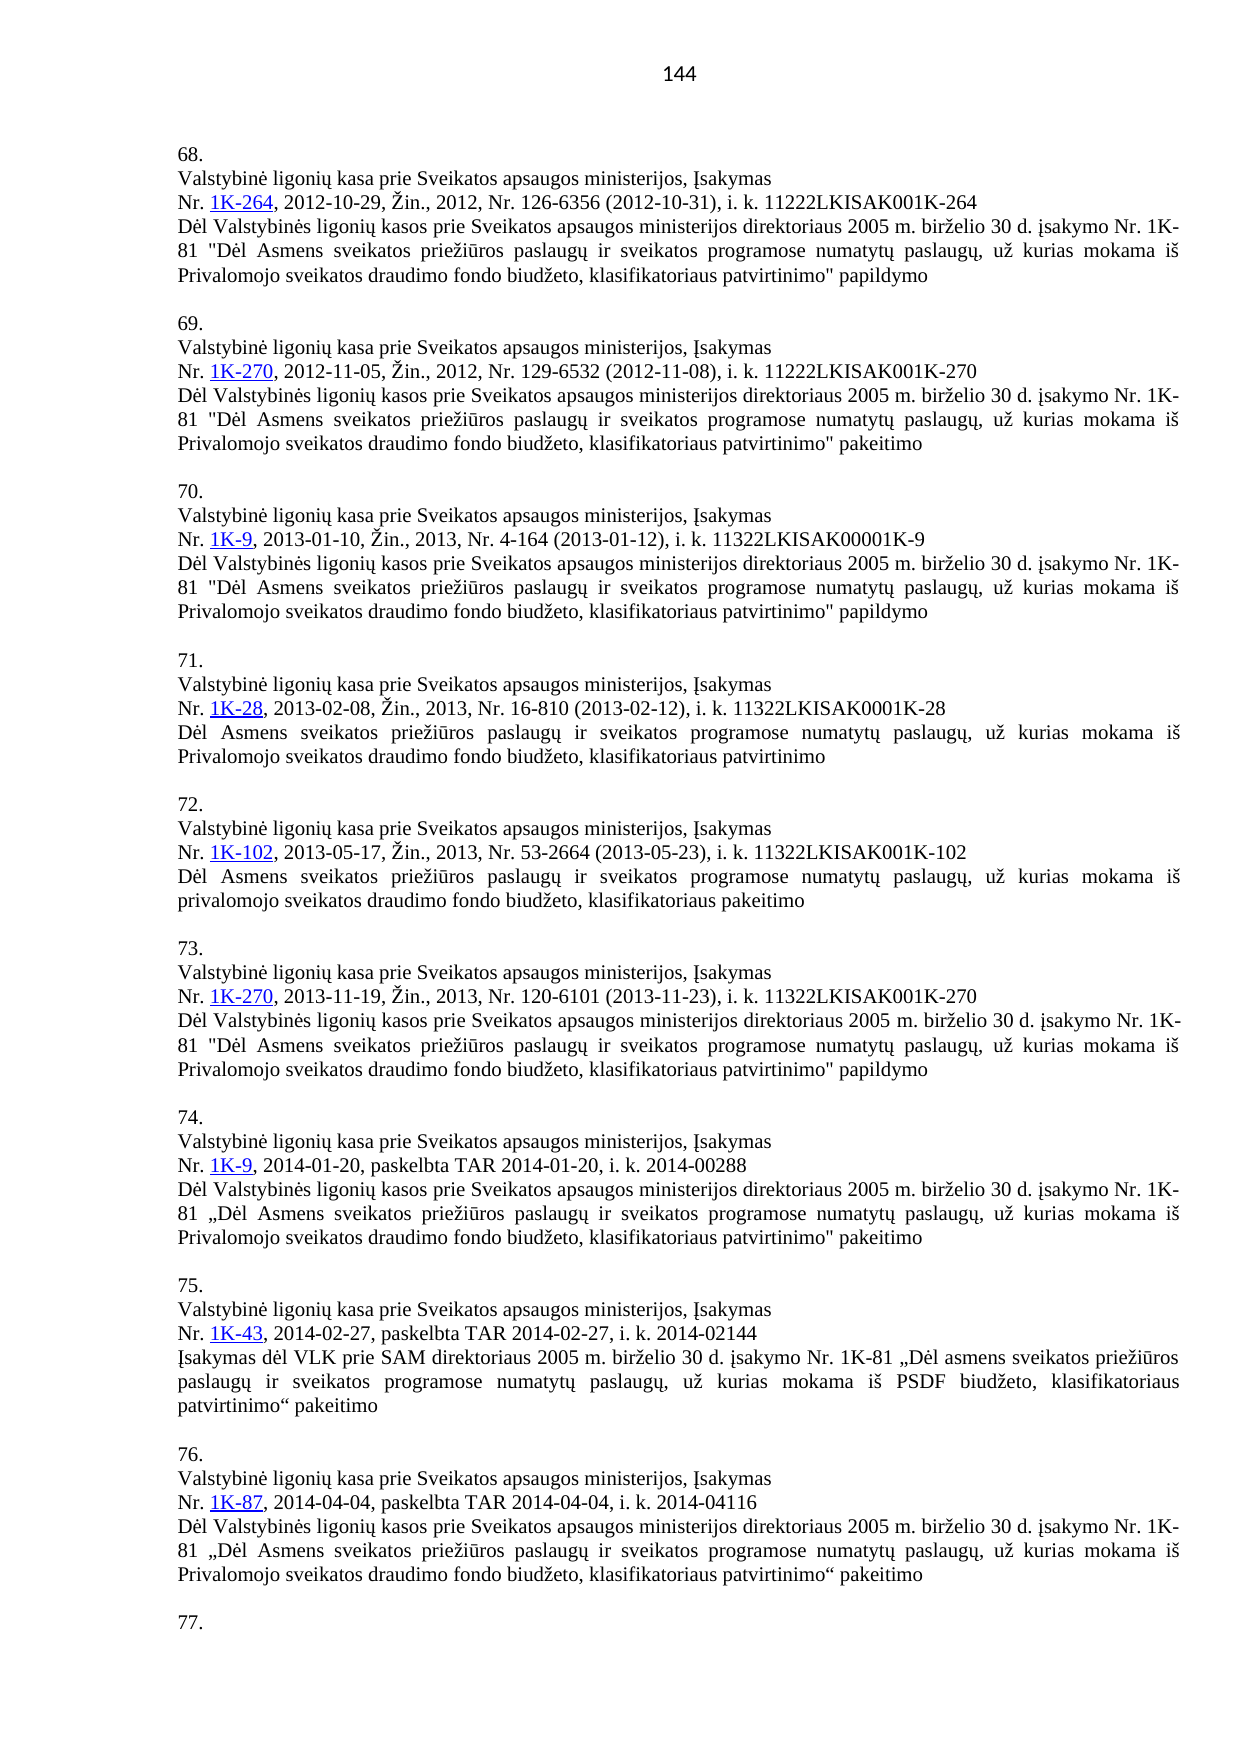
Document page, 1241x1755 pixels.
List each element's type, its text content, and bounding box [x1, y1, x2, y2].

text 75. [177, 1273, 1181, 1297]
text 77. [177, 1610, 1181, 1634]
text Valstybinė ligonių kasa prie Sveikatos apsaugos ministerijos, Įsakymas [177, 335, 1181, 359]
text Nr. 1K-87, 2014-04-04, paskelbta TAR 2014-04-04, i. k. 2014-04116 [177, 1490, 1181, 1514]
text 71. [177, 647, 1181, 672]
text 68. [177, 142, 1181, 166]
text Nr. 1K-264, 2012-10-29, Žin., 2012, Nr. 126-6356 (2012-10-31), i. k. 11222LKISAK001K-264 [177, 190, 1181, 214]
text Dėl Valstybinės ligonių kasos prie Sveikatos apsaugos ministerijos direktoriaus 2005 m. birželio 30 d. įsakymo Nr. 1K-81 "Dėl Asmens sveikatos priežiūros paslaugų ir sveikatos programose numatytų paslaugų, už kurias mokama iš Privalomojo sveikatos draudimo fondo biudžeto, klasifikatoriaus patvirtinimo" papildymo [177, 551, 1181, 623]
text 72. [177, 792, 1181, 816]
text Dėl Valstybinės ligonių kasos prie Sveikatos apsaugos ministerijos direktoriaus 2005 m. birželio 30 d. įsakymo Nr. 1K-81 "Dėl Asmens sveikatos priežiūros paslaugų ir sveikatos programose numatytų paslaugų, už kurias mokama iš Privalomojo sveikatos draudimo fondo biudžeto, klasifikatoriaus patvirtinimo" pakeitimo [177, 383, 1181, 455]
text Nr. 1K-270, 2013-11-19, Žin., 2013, Nr. 120-6101 (2013-11-23), i. k. 11322LKISAK001K-270 [177, 984, 1181, 1008]
text Valstybinė ligonių kasa prie Sveikatos apsaugos ministerijos, Įsakymas [177, 1129, 1181, 1153]
text Įsakymas dėl VLK prie SAM direktoriaus 2005 m. birželio 30 d. įsakymo Nr. 1K-81 „Dėl asmens sveikatos priežiūros paslaugų ir sveikatos programose numatytų paslaugų, už kurias mokama iš PSDF biudžeto, klasifikatoriaus patvirtinimo“ pakeitimo [177, 1345, 1181, 1417]
text Nr. 1K-9, 2013-01-10, Žin., 2013, Nr. 4-164 (2013-01-12), i. k. 11322LKISAK00001K-9 [177, 527, 1181, 551]
text Valstybinė ligonių kasa prie Sveikatos apsaugos ministerijos, Įsakymas [177, 672, 1181, 696]
text Valstybinė ligonių kasa prie Sveikatos apsaugos ministerijos, Įsakymas [177, 960, 1181, 984]
text Nr. 1K-43, 2014-02-27, paskelbta TAR 2014-02-27, i. k. 2014-02144 [177, 1321, 1181, 1345]
text Valstybinė ligonių kasa prie Sveikatos apsaugos ministerijos, Įsakymas [177, 1466, 1181, 1490]
text 73. [177, 936, 1181, 960]
text Dėl Valstybinės ligonių kasos prie Sveikatos apsaugos ministerijos direktoriaus 2005 m. birželio 30 d. įsakymo Nr. 1K-81 „Dėl Asmens sveikatos priežiūros paslaugų ir sveikatos programose numatytų paslaugų, už kurias mokama iš Privalomojo sveikatos draudimo fondo biudžeto, klasifikatoriaus patvirtinimo“ pakeitimo [177, 1514, 1181, 1586]
text Valstybinė ligonių kasa prie Sveikatos apsaugos ministerijos, Įsakymas [177, 503, 1181, 527]
text Dėl Valstybinės ligonių kasos prie Sveikatos apsaugos ministerijos direktoriaus 2005 m. birželio 30 d. įsakymo Nr. 1K-81 "Dėl Asmens sveikatos priežiūros paslaugų ir sveikatos programose numatytų paslaugų, už kurias mokama iš Privalomojo sveikatos draudimo fondo biudžeto, klasifikatoriaus patvirtinimo" papildymo [177, 214, 1181, 287]
text Nr. 1K-102, 2013-05-17, Žin., 2013, Nr. 53-2664 (2013-05-23), i. k. 11322LKISAK001K-102 [177, 840, 1181, 864]
text Dėl Valstybinės ligonių kasos prie Sveikatos apsaugos ministerijos direktoriaus 2005 m. birželio 30 d. įsakymo Nr. 1K-81 „Dėl Asmens sveikatos priežiūros paslaugų ir sveikatos programose numatytų paslaugų, už kurias mokama iš Privalomojo sveikatos draudimo fondo biudžeto, klasifikatoriaus patvirtinimo" pakeitimo [177, 1177, 1181, 1249]
text 76. [177, 1442, 1181, 1466]
text Nr. 1K-28, 2013-02-08, Žin., 2013, Nr. 16-810 (2013-02-12), i. k. 11322LKISAK0001K-28 [177, 696, 1181, 720]
text Valstybinė ligonių kasa prie Sveikatos apsaugos ministerijos, Įsakymas [177, 166, 1181, 190]
text Valstybinė ligonių kasa prie Sveikatos apsaugos ministerijos, Įsakymas [177, 1297, 1181, 1321]
text Nr. 1K-270, 2012-11-05, Žin., 2012, Nr. 129-6532 (2012-11-08), i. k. 11222LKISAK001K-270 [177, 359, 1181, 383]
text Dėl Asmens sveikatos priežiūros paslaugų ir sveikatos programose numatytų paslaugų, už kurias mokama iš privalomojo sveikatos draudimo fondo biudžeto, klasifikatoriaus pakeitimo [177, 864, 1181, 912]
text Valstybinė ligonių kasa prie Sveikatos apsaugos ministerijos, Įsakymas [177, 816, 1181, 840]
text 70. [177, 479, 1181, 503]
text 74. [177, 1105, 1181, 1129]
text Nr. 1K-9, 2014-01-20, paskelbta TAR 2014-01-20, i. k. 2014-00288 [177, 1153, 1181, 1177]
text Dėl Asmens sveikatos priežiūros paslaugų ir sveikatos programose numatytų paslaugų, už kurias mokama iš Privalomojo sveikatos draudimo fondo biudžeto, klasifikatoriaus patvirtinimo [177, 720, 1181, 768]
text Dėl Valstybinės ligonių kasos prie Sveikatos apsaugos ministerijos direktoriaus 2005 m. birželio 30 d. įsakymo Nr. 1K-81 "Dėl Asmens sveikatos priežiūros paslaugų ir sveikatos programose numatytų paslaugų, už kurias mokama iš Privalomojo sveikatos draudimo fondo biudžeto, klasifikatoriaus patvirtinimo" papildymo [177, 1008, 1181, 1081]
text 69. [177, 311, 1181, 335]
